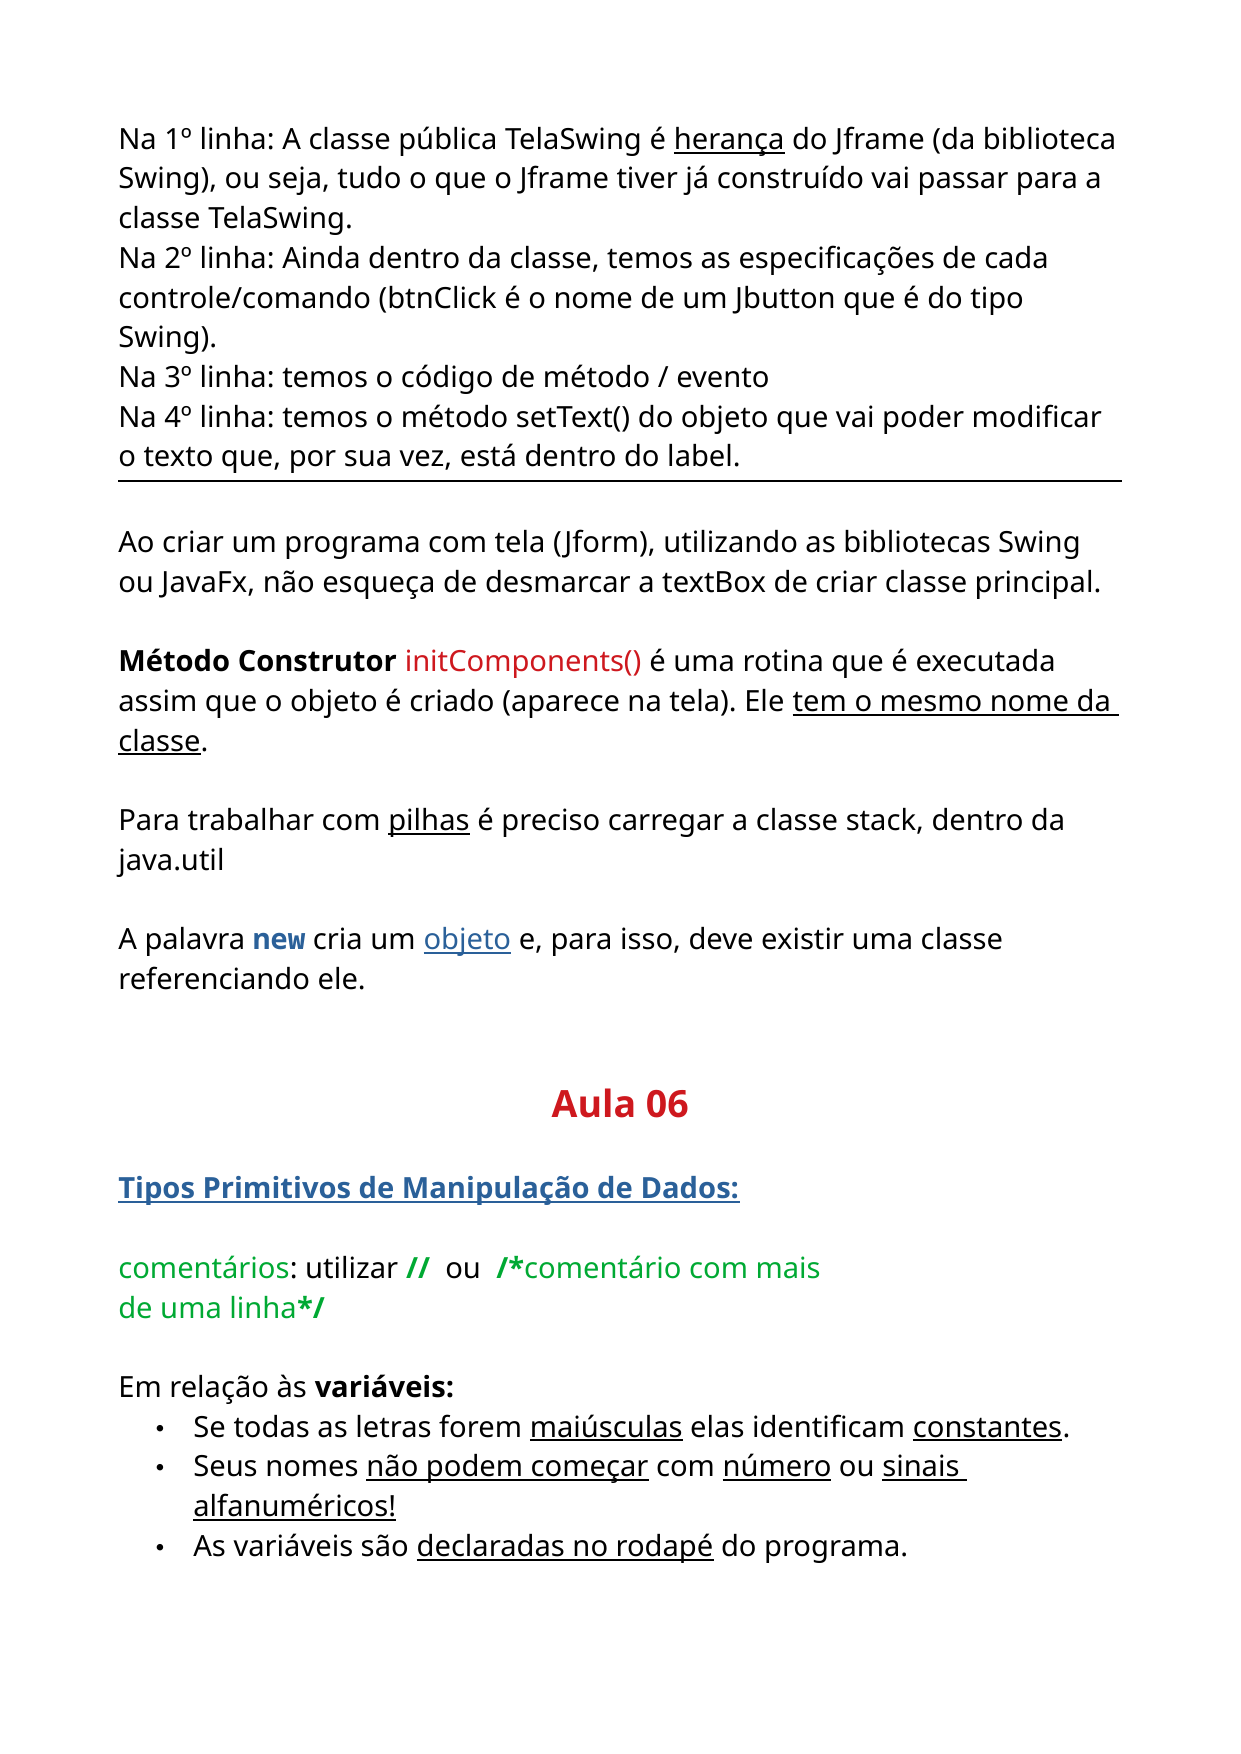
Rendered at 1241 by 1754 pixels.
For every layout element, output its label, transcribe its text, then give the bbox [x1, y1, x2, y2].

text Ao criar um programa com tela (Jform), utilizando as bibliotecas Swing ou JavaFx, não esqueça de desmarcar a textBox de criar classe principal. [118, 521, 1122, 601]
text Na 4º linha: temos o método setText() do objeto que vai poder modificar o texto que, por sua vez, está dentro do label. [118, 396, 1122, 480]
text Na 1º linha: A classe pública TelaSwing é herança do Jframe (da biblioteca Swing), ou seja, tudo o que o Jframe tiver já construído vai passar para a classe TelaSwing. [118, 118, 1122, 237]
text Método Construtor initComponents() é uma rotina que é executada assim que o objeto é criado (aparece na tela). Ele tem o mesmo nome da classe. [118, 641, 1122, 759]
text A palavra new cria um objeto e, para isso, deve existir uma classe referenciando ele. [118, 918, 1122, 998]
text de uma linha*/ [118, 1287, 1122, 1327]
text Na 2º linha: Ainda dentro da classe, temos as especificações de cada controle/comando (btnClick é o nome de um Jbutton que é do tipo Swing). [118, 237, 1122, 356]
text Tipos Primitivos de Manipulação de Dados: [118, 1168, 1122, 1207]
text Para trabalhar com pilhas é preciso carregar a classe stack, dentro da java.util [118, 799, 1134, 879]
list Se todas as letras forem maiúsculas elas identificam constantes. [156, 1406, 1122, 1446]
list As variáveis são declaradas no rodapé do programa. [156, 1525, 1122, 1565]
list Seus nomes não podem começar com número ou sinais alfanuméricos! [156, 1446, 1122, 1525]
text comentários: utilizar // ou /*comentário com mais [118, 1247, 1122, 1287]
text Na 3º linha: temos o código de método / evento [118, 356, 1122, 396]
text Aula 06 [118, 1077, 1122, 1128]
text Em relação às variáveis: [118, 1366, 1122, 1406]
